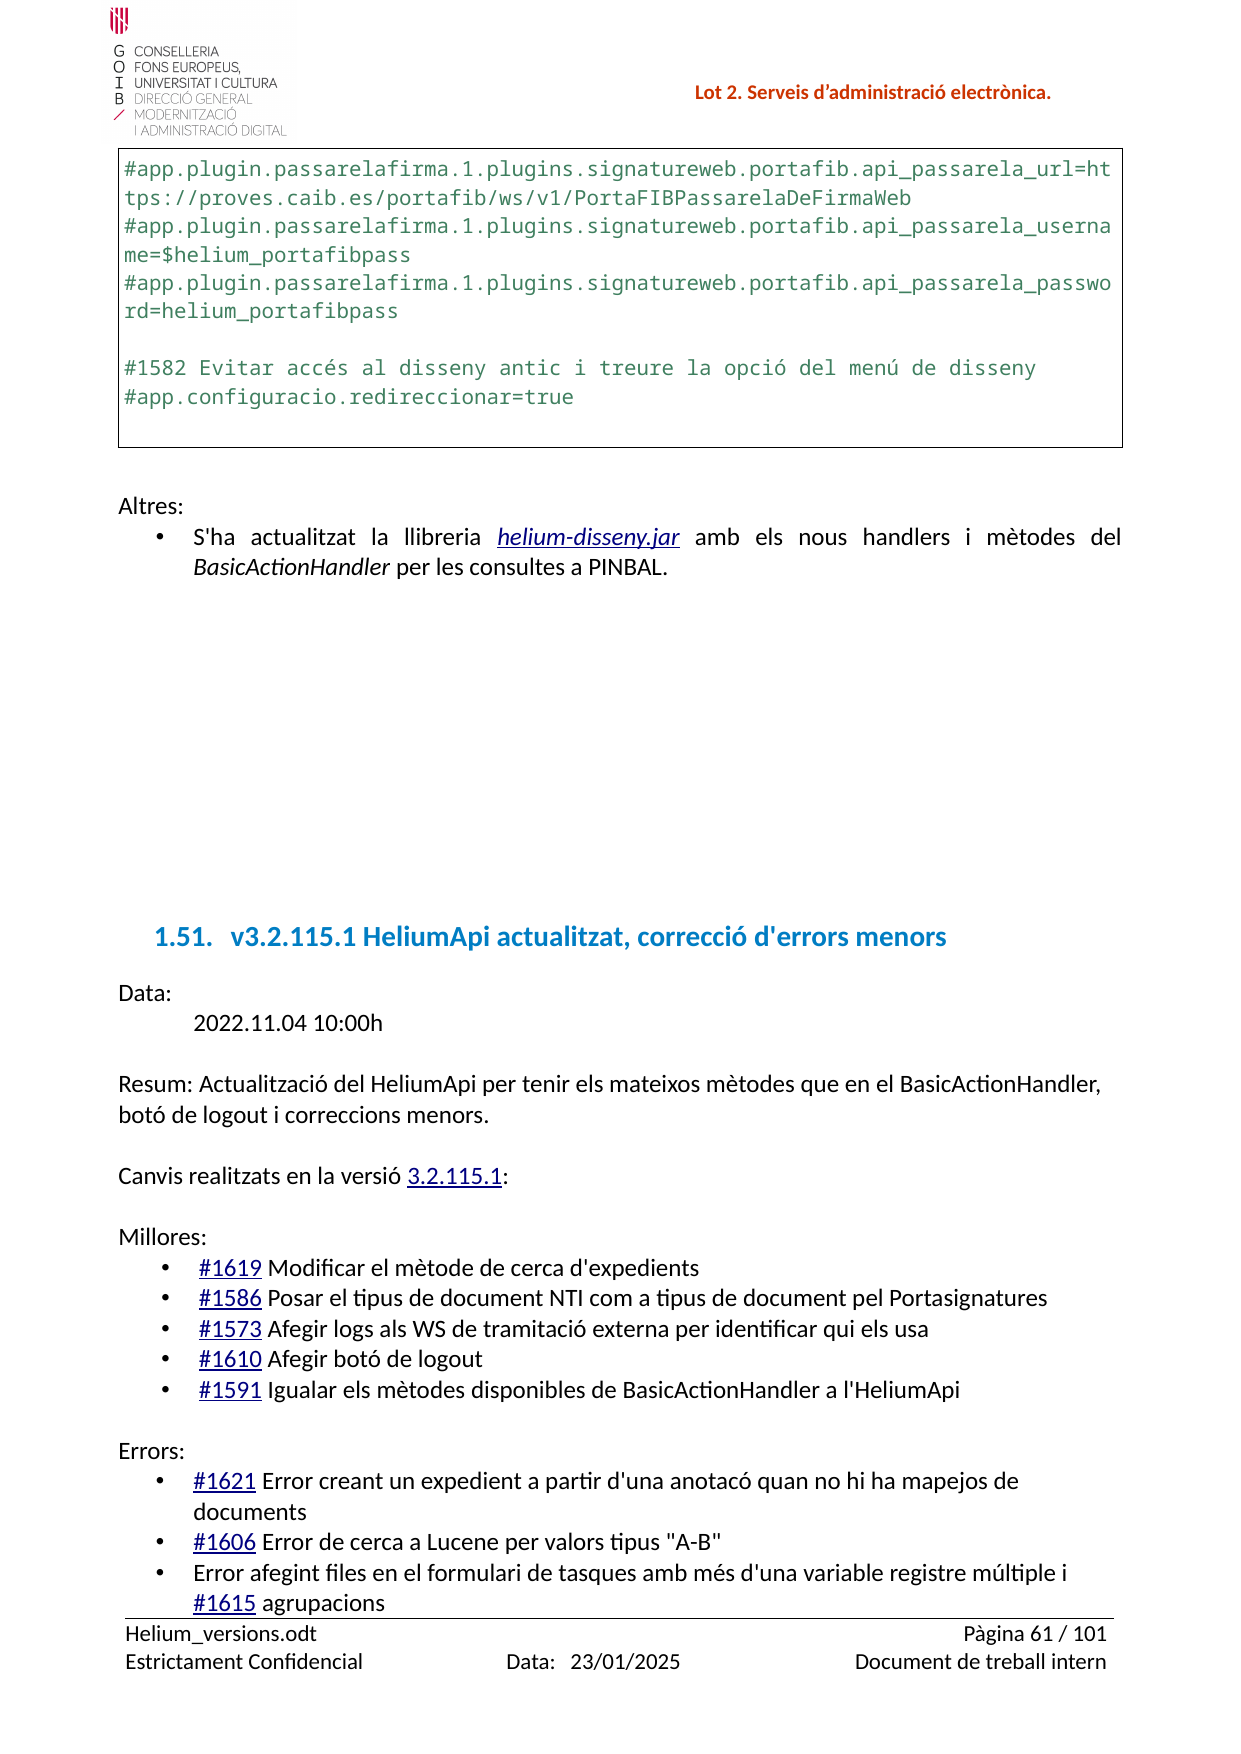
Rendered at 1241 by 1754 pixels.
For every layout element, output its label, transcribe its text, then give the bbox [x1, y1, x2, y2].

text Canvis realitzats en la versió 3.2.115.1: [118, 1160, 1122, 1191]
list #1621 Error creant un expedient a partir d'una anotacó quan no hi ha mapejos de documents [156, 1465, 1122, 1526]
picture [100, 0, 297, 144]
list #1586 Posar el tipus de document NTI com a tipus de document pel Portasignatures [161, 1282, 1122, 1313]
text 2022.11.04 10:00h [118, 1007, 1122, 1038]
text Resum: Actualització del HeliumApi per tenir els mateixos mètodes que en el BasicActionHandler, botó de logout i correccions menors. [118, 1068, 1122, 1129]
text Data: [118, 977, 1122, 1007]
text Errors: [118, 1435, 1122, 1465]
subtitle v3.2.115.1 HeliumApi actualitzat, correcció d'errors menors [153, 918, 1122, 953]
list Error afegint files en el formulari de tasques amb més d'una variable registre múltiple i #1615 agrupacions [156, 1557, 1122, 1618]
text Millores: [118, 1221, 1122, 1252]
list #1619 Modificar el mètode de cerca d'expedients [161, 1252, 1122, 1282]
list #1610 Afegir botó de logout [161, 1343, 1122, 1374]
list S'ha actualitzat la llibreria helium-disseny.jar amb els nous handlers i mètodes del BasicActionHandler per les consultes a PINBAL. [156, 521, 1122, 582]
list #1606 Error de cerca a Lucene per valors tipus "A-B" [156, 1526, 1122, 1557]
text Altres: [118, 490, 1122, 521]
list #1573 Afegir logs als WS de tramitació externa per identificar qui els usa [161, 1313, 1122, 1343]
list #1591 Igualar els mètodes disponibles de BasicActionHandler a l'HeliumApi [161, 1374, 1122, 1404]
table_header #app.plugin.passarelafirma.1.plugins.signatureweb.portafib.api_passarela_url=https://proves.caib.es/portafib/ws/v1/PortaFIBPassarelaDeFirmaWeb #app.plugin.passarelafirma.1.plugins.signatureweb.portafib.api_passarela_username=$helium_portafibpass #app.plugin.passarelafirma.1.plugins.signatureweb.portafib.api_passarela_password=helium_portafibpass #1582 Evitar accés al disseny antic i treure la opció del menú de disseny #app.configuracio.redireccionar=true [119, 149, 1122, 447]
